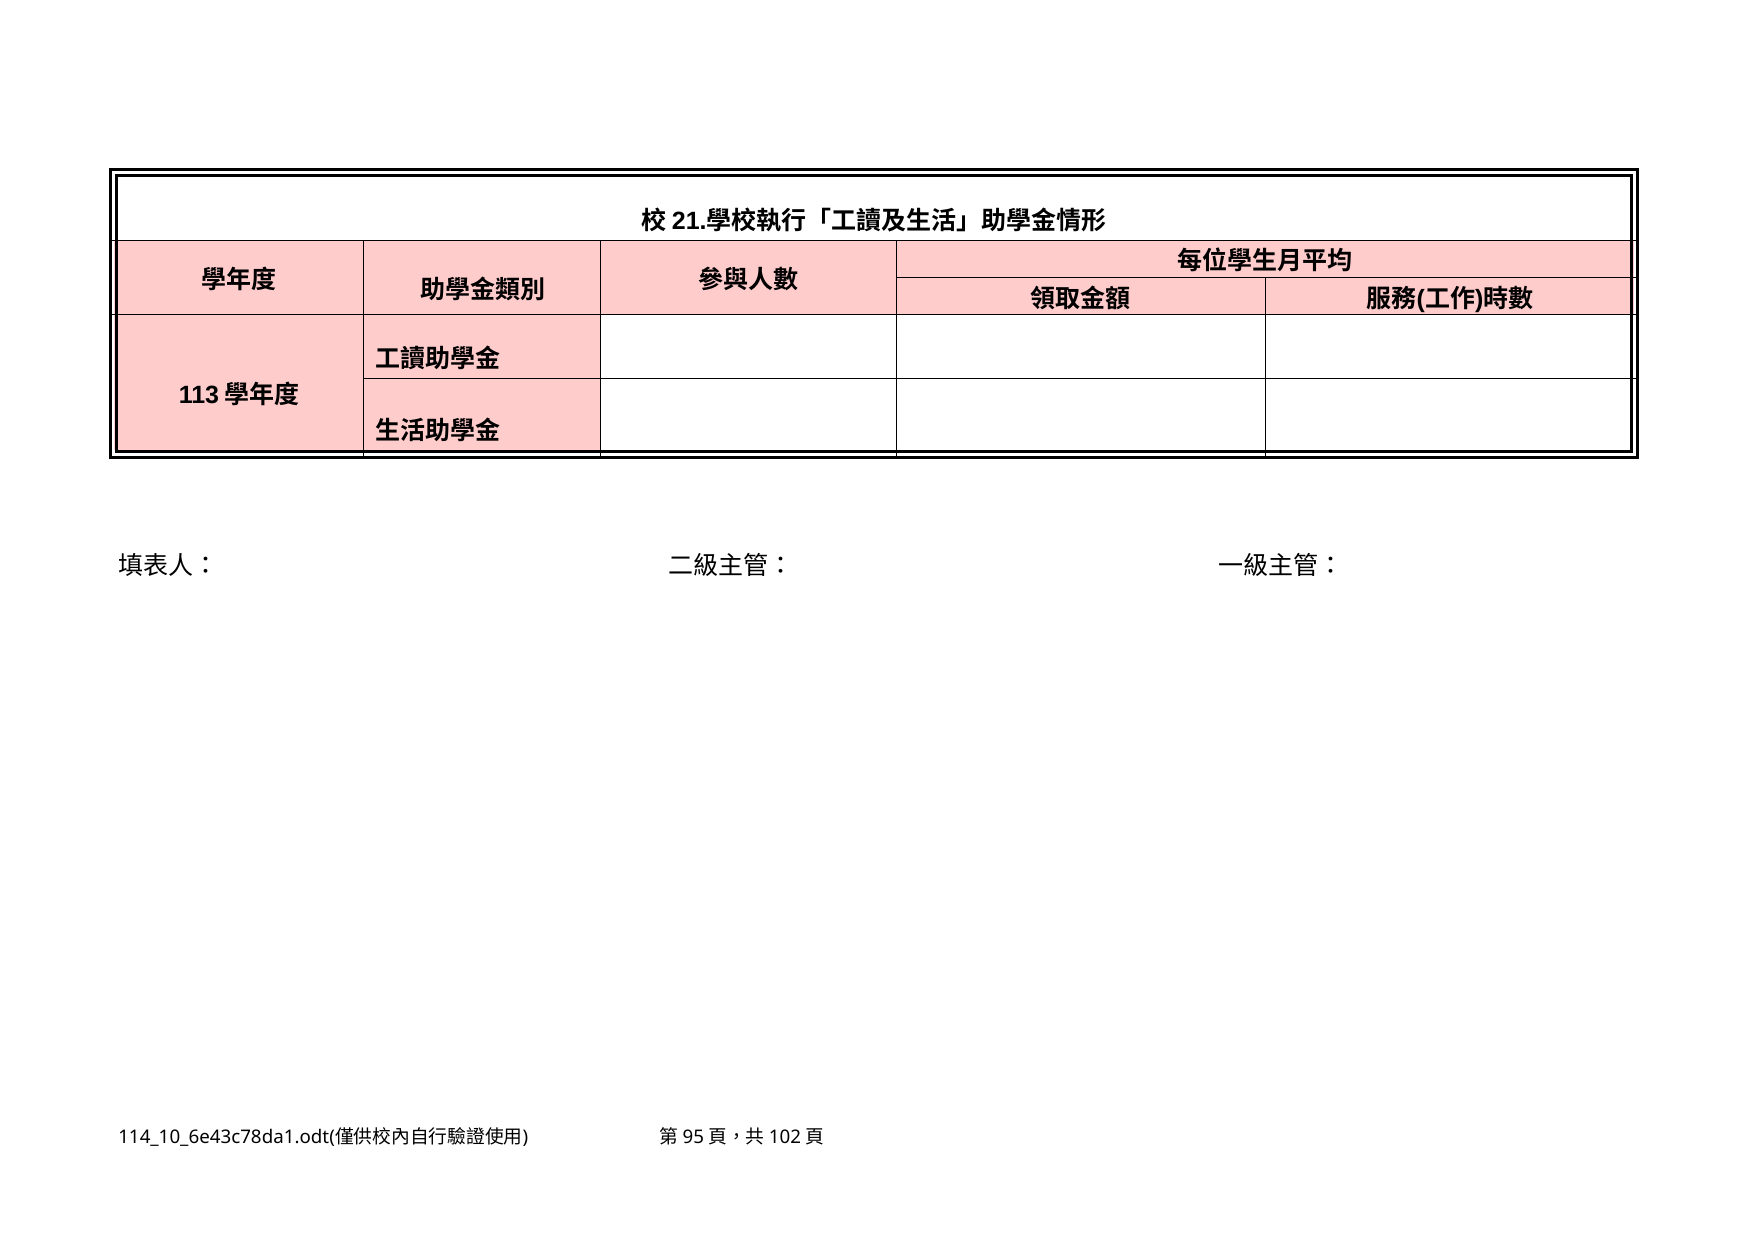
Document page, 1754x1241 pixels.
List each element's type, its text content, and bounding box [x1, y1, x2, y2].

table_cell 參與人數 [601, 241, 896, 314]
table_cell 工讀助學金 [364, 315, 600, 378]
table_cell [601, 315, 896, 378]
table_cell 113學年度 [118, 315, 363, 450]
table_cell [1266, 315, 1630, 378]
table_cell [897, 379, 1265, 450]
table_cell 學年度 [118, 241, 363, 314]
table_cell [1266, 379, 1630, 450]
table_cell [897, 315, 1265, 378]
table_cell 領取金額 [897, 278, 1265, 314]
table_cell 每位學生月平均 [897, 241, 1630, 277]
table_cell 生活助學金 [364, 379, 600, 450]
table_cell 服務(工作)時數 [1266, 278, 1630, 314]
text 填表人： 二級主管： 一級主管： [118, 522, 1636, 584]
table_cell 助學金類別 [364, 241, 600, 314]
table_header 校21.學校執行「工讀及生活」助學金情形 [114, 171, 1634, 240]
table_cell [601, 379, 896, 450]
